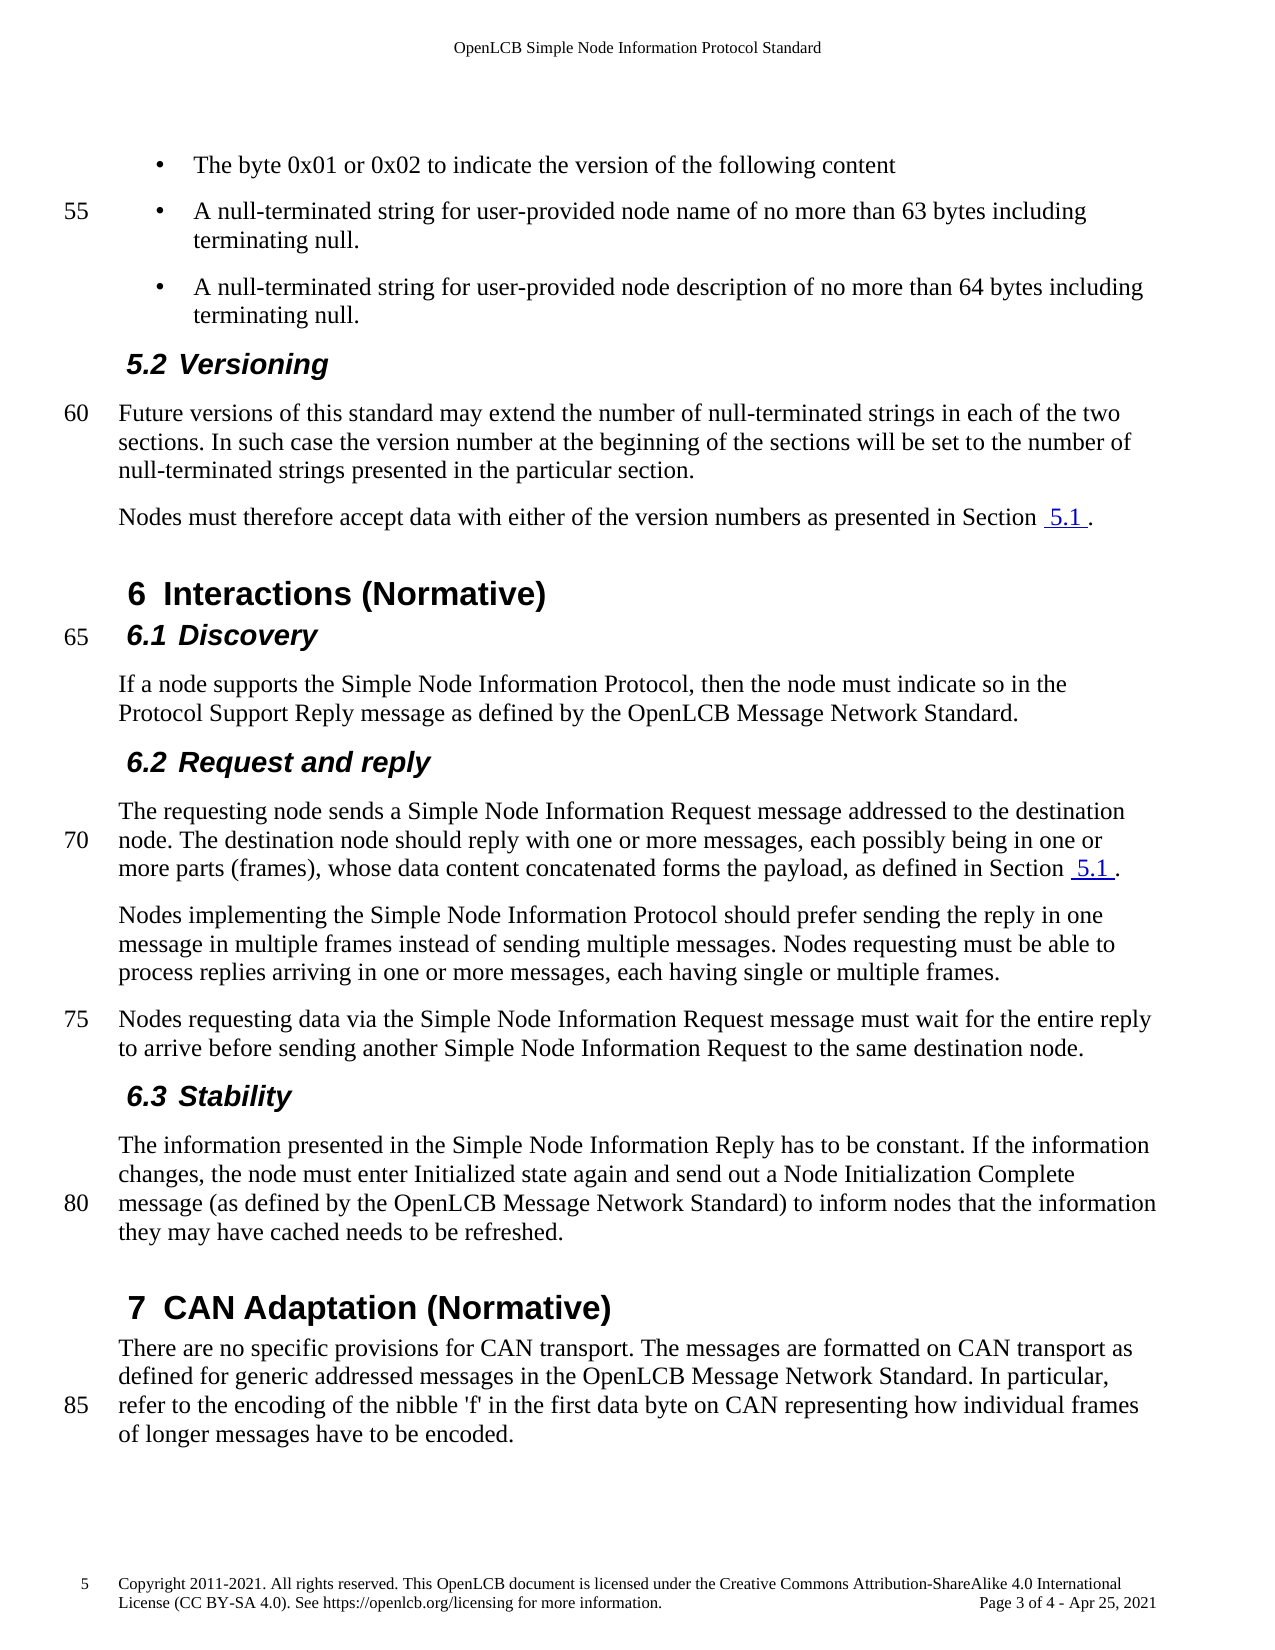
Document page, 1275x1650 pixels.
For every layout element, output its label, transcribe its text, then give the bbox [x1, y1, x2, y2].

subtitle Versioning [118, 347, 1157, 380]
text Future versions of this standard may extend the number of null-terminated strings in each of the two sections. In such case the version number at the beginning of the sections will be set to the number of null-terminated strings presented in the particular section. [118, 398, 1157, 484]
list The byte 0x01 or 0x02 to indicate the version of the following content [156, 150, 1157, 179]
subtitle Discovery [118, 618, 1157, 652]
text If a node supports the Simple Node Information Protocol, then the node must indicate so in the Protocol Support Reply message as defined by the OpenLCB Message Network Standard. [118, 669, 1157, 727]
list A null-terminated string for user-provided node description of no more than 64 bytes including terminating null. [156, 272, 1157, 329]
subtitle Interactions (Normative) [118, 573, 1157, 612]
subtitle Stability [118, 1079, 1157, 1113]
text Nodes implementing the Simple Node Information Protocol should prefer sending the reply in one message in multiple frames instead of sending multiple messages. Nodes requesting must be able to process replies arriving in one or more messages, each having single or multiple frames. [118, 900, 1157, 986]
list A null-terminated string for user-provided node name of no more than 63 bytes including terminating null. [156, 196, 1157, 254]
subtitle Request and reply [118, 745, 1157, 778]
subtitle CAN Adaptation (Normative) [118, 1288, 1157, 1326]
text The requesting node sends a Simple Node Information Request message addressed to the destination node. The destination node should reply with one or more messages, each possibly being in one or more parts (frames), whose data content concatenated forms the payload, as defined in Section 5.1. [118, 796, 1157, 882]
text There are no specific provisions for CAN transport. The messages are formatted on CAN transport as defined for generic addressed messages in the OpenLCB Message Network Standard. In particular, refer to the encoding of the nibble 'f' in the first data byte on CAN representing how individual frames of longer messages have to be encoded. [118, 1333, 1157, 1448]
text The information presented in the Simple Node Information Reply has to be constant. If the information changes, the node must enter Initialized state again and send out a Node Initialization Complete message (as defined by the OpenLCB Message Network Standard) to inform nodes that the information they may have cached needs to be refreshed. [118, 1130, 1157, 1245]
text Nodes requesting data via the Simple Node Information Request message must wait for the entire reply to arrive before sending another Simple Node Information Request to the same destination node. [118, 1004, 1157, 1061]
text Nodes must therefore accept data with either of the version numbers as presented in Section 5.1. [118, 502, 1157, 531]
